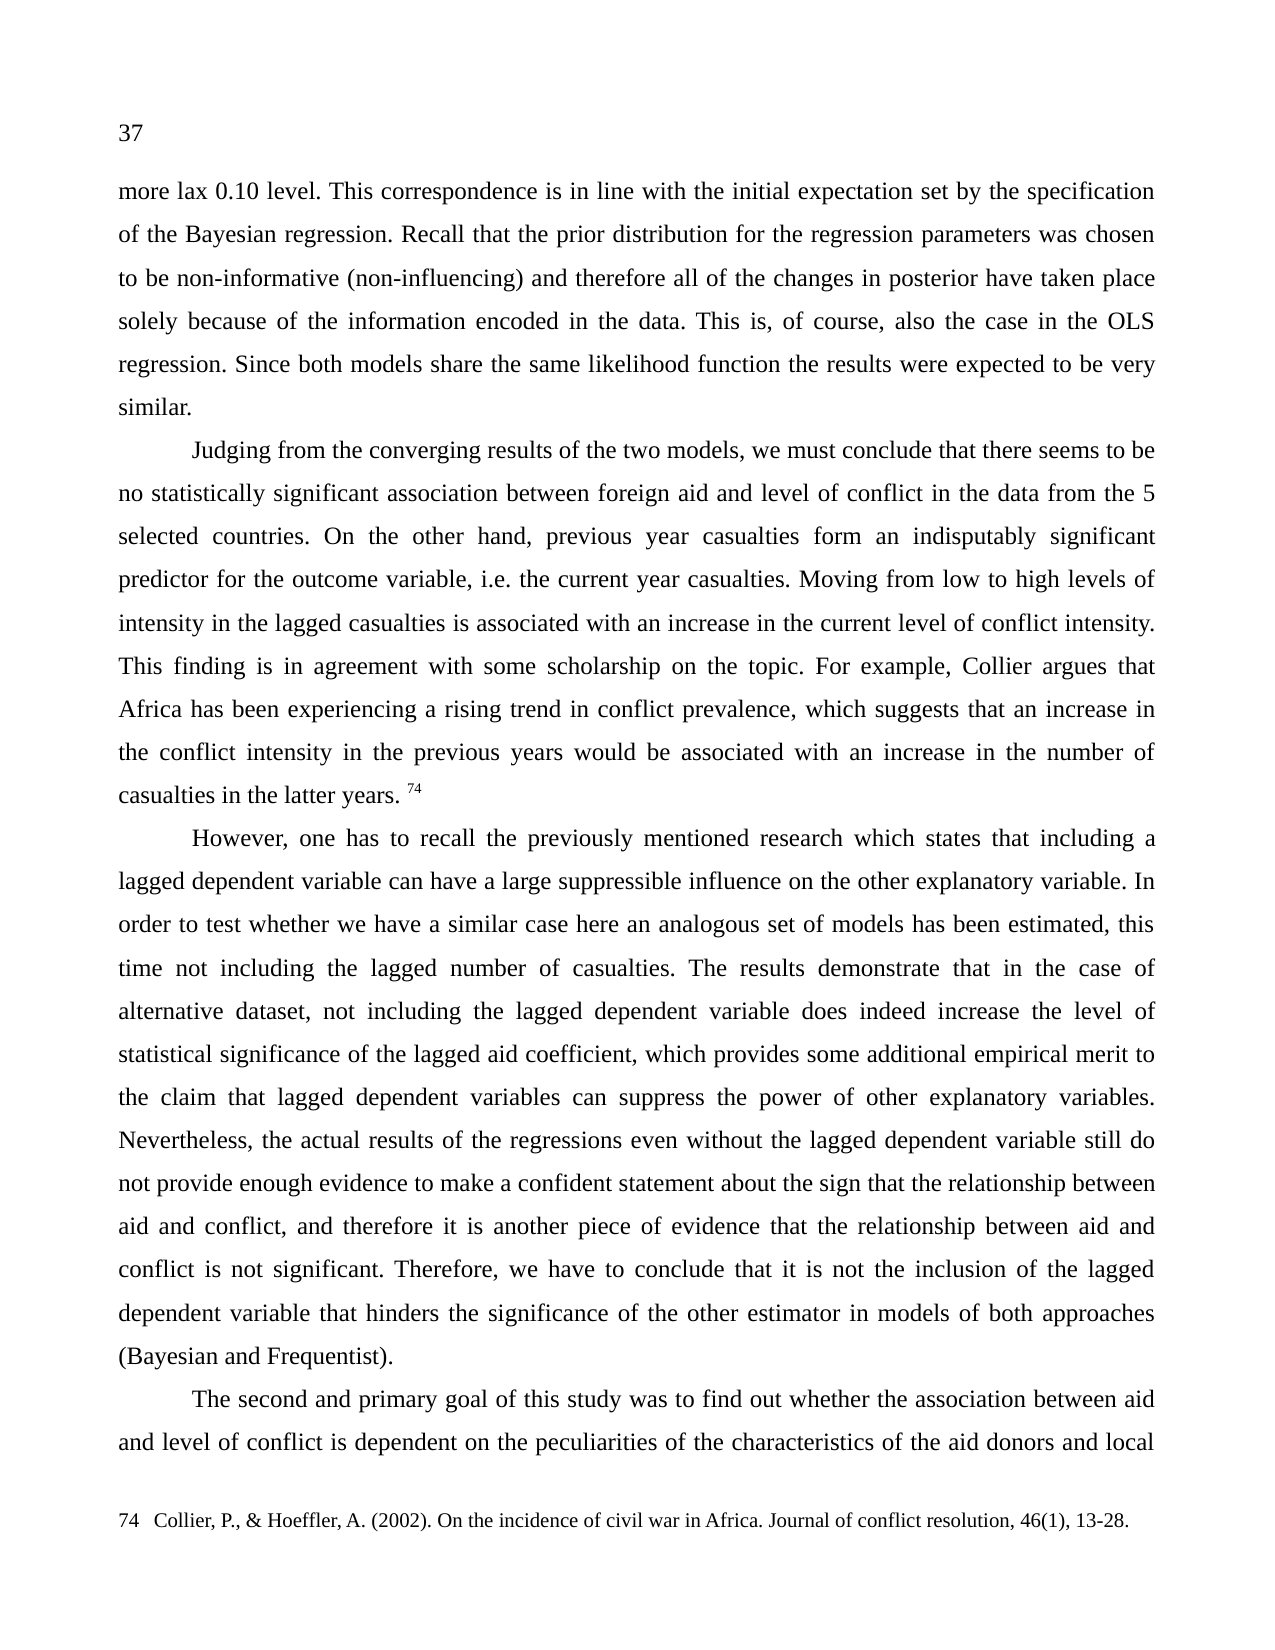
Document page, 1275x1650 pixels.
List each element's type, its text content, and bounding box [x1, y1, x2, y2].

text Collier, P., & Hoeffler, A. (2002). On the incidence of civil war in Africa. Journal of conflict resolution, 46(1), 13-28. [118, 1508, 1157, 1532]
text more lax 0.10 level. This correspondence is in line with the initial expectation set by the specification of the Bayesian regression. Recall that the prior distribution for the regression parameters was chosen to be non-informative (non-influencing) and therefore all of the changes in posterior have taken place solely because of the information encoded in the data. This is, of course, also the case in the OLS regression. Since both models share the same likelihood function the results were expected to be very similar. [118, 176, 1157, 421]
text However, one has to recall the previously mentioned research which states that including a lagged dependent variable can have a large suppressible influence on the other explanatory variable. In order to test whether we have a similar case here an analogous set of models has been estimated, this time not including the lagged number of casualties. The results demonstrate that in the case of alternative dataset, not including the lagged dependent variable does indeed increase the level of statistical significance of the lagged aid coefficient, which provides some additional empirical merit to the claim that lagged dependent variables can suppress the power of other explanatory variables. Nevertheless, the actual results of the regressions even without the lagged dependent variable still do not provide enough evidence to make a confident statement about the sign that the relationship between aid and conflict, and therefore it is another piece of evidence that the relationship between aid and conflict is not significant. Therefore, we have to conclude that it is not the inclusion of the lagged dependent variable that hinders the significance of the other estimator in models of both approaches (Bayesian and Frequentist). [118, 823, 1157, 1369]
text The second and primary goal of this study was to find out whether the association between aid and level of conflict is dependent on the peculiarities of the characteristics of the aid donors and local [118, 1384, 1157, 1456]
text Judging from the converging results of the two models, we must conclude that there seems to be no statistically significant association between foreign aid and level of conflict in the data from the 5 selected countries. On the other hand, previous year casualties form an indisputably significant predictor for the outcome variable, i.e. the current year casualties. Moving from low to high levels of intensity in the lagged casualties is associated with an increase in the current level of conflict intensity. This finding is in agreement with some scholarship on the topic. For example, Collier argues that Africa has been experiencing a rising trend in conflict prevalence, which suggests that an increase in the conflict intensity in the previous years would be associated with an increase in the number of casualties in the latter years. [118, 435, 1157, 809]
